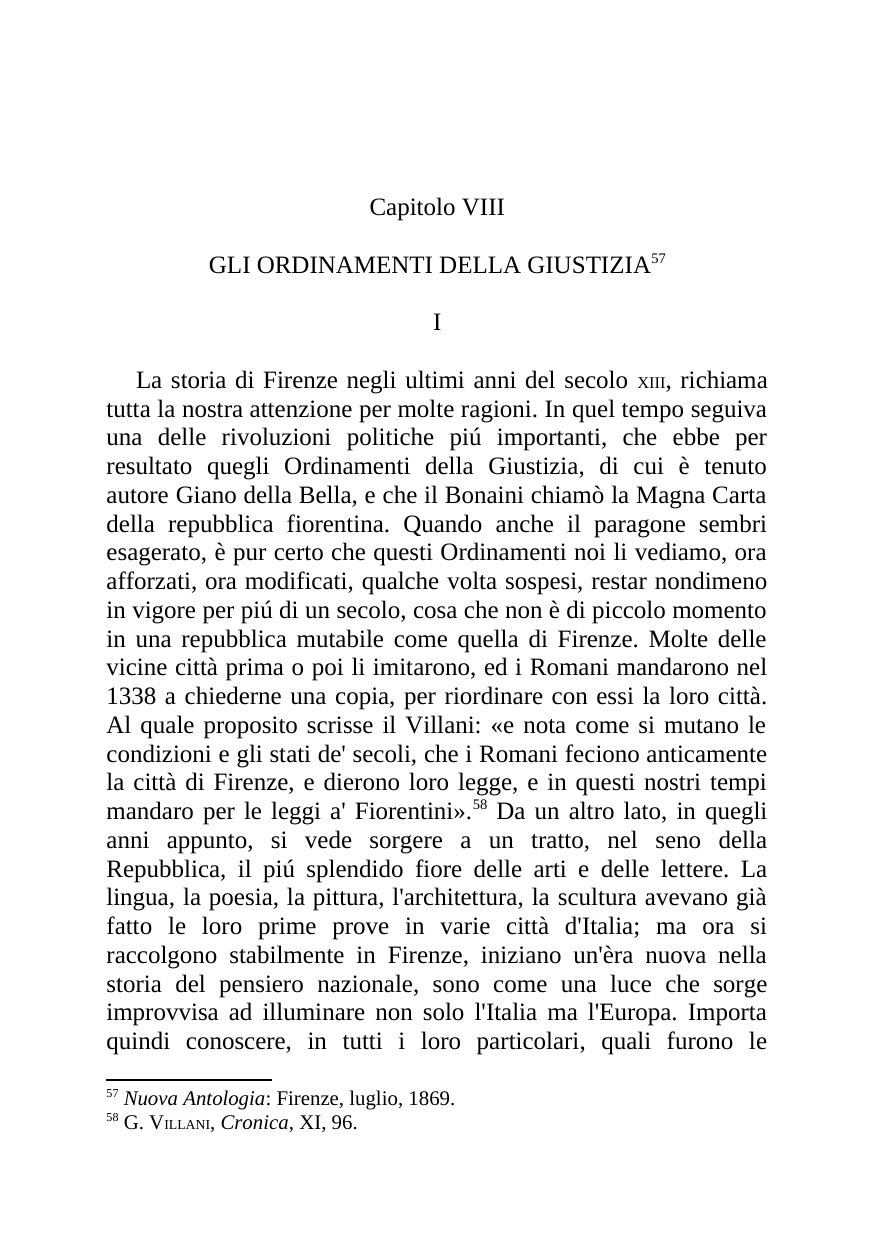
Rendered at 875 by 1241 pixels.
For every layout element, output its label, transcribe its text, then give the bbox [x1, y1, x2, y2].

text Nuova Antologia: Firenze, luglio, 1869. [106, 1086, 768, 1110]
text Capitolo VIII [106, 192, 768, 221]
text GLI ORDINAMENTI DELLA GIUSTIZIA [106, 250, 768, 279]
text G. Villani, Cronica, XI, 96. [106, 1110, 768, 1134]
text I [106, 307, 768, 336]
text La storia di Firenze negli ultimi anni del secolo xiii, richiama tutta la nostra attenzione per molte ragioni. In quel tempo seguiva una delle rivoluzioni politiche piú importanti, che ebbe per resultato quegli Ordinamenti della Giustizia, di cui è tenuto autore Giano della Bella, e che il Bonaini chiamò la Magna Carta della repubblica fiorentina. Quando anche il paragone sembri esagerato, è pur certo che questi Ordinamenti noi li vediamo, ora afforzati, ora modificati, qualche volta sospesi, restar nondimeno in vigore per piú di un secolo, cosa che non è di piccolo momento in una repubblica mutabile come quella di Firenze. Molte delle vicine città prima o poi li imitarono, ed i Romani mandarono nel 1338 a chiederne una copia, per riordinare con essi la loro città. Al quale proposito scrisse il Villani: «e nota come si mutano le condizioni e gli stati de' secoli, che i Romani feciono anticamente la città di Firenze, e dierono loro legge, e in questi nostri tempi mandaro per le leggi a' Fiorentini». Da un altro lato, in quegli anni appunto, si vede sorgere a un tratto, nel seno della Repubblica, il piú splendido fiore delle arti e delle lettere. La lingua, la poesia, la pittura, l'architettura, la scultura avevano già fatto le loro prime prove in varie città d'Italia; ma ora si raccolgono stabilmente in Firenze, iniziano un'èra nuova nella storia del pensiero nazionale, sono come una luce che sorge improvvisa ad illuminare non solo l'Italia ma l'Europa. Importa quindi conoscere, in tutti i loro particolari, quali furono le [106, 365, 768, 1055]
